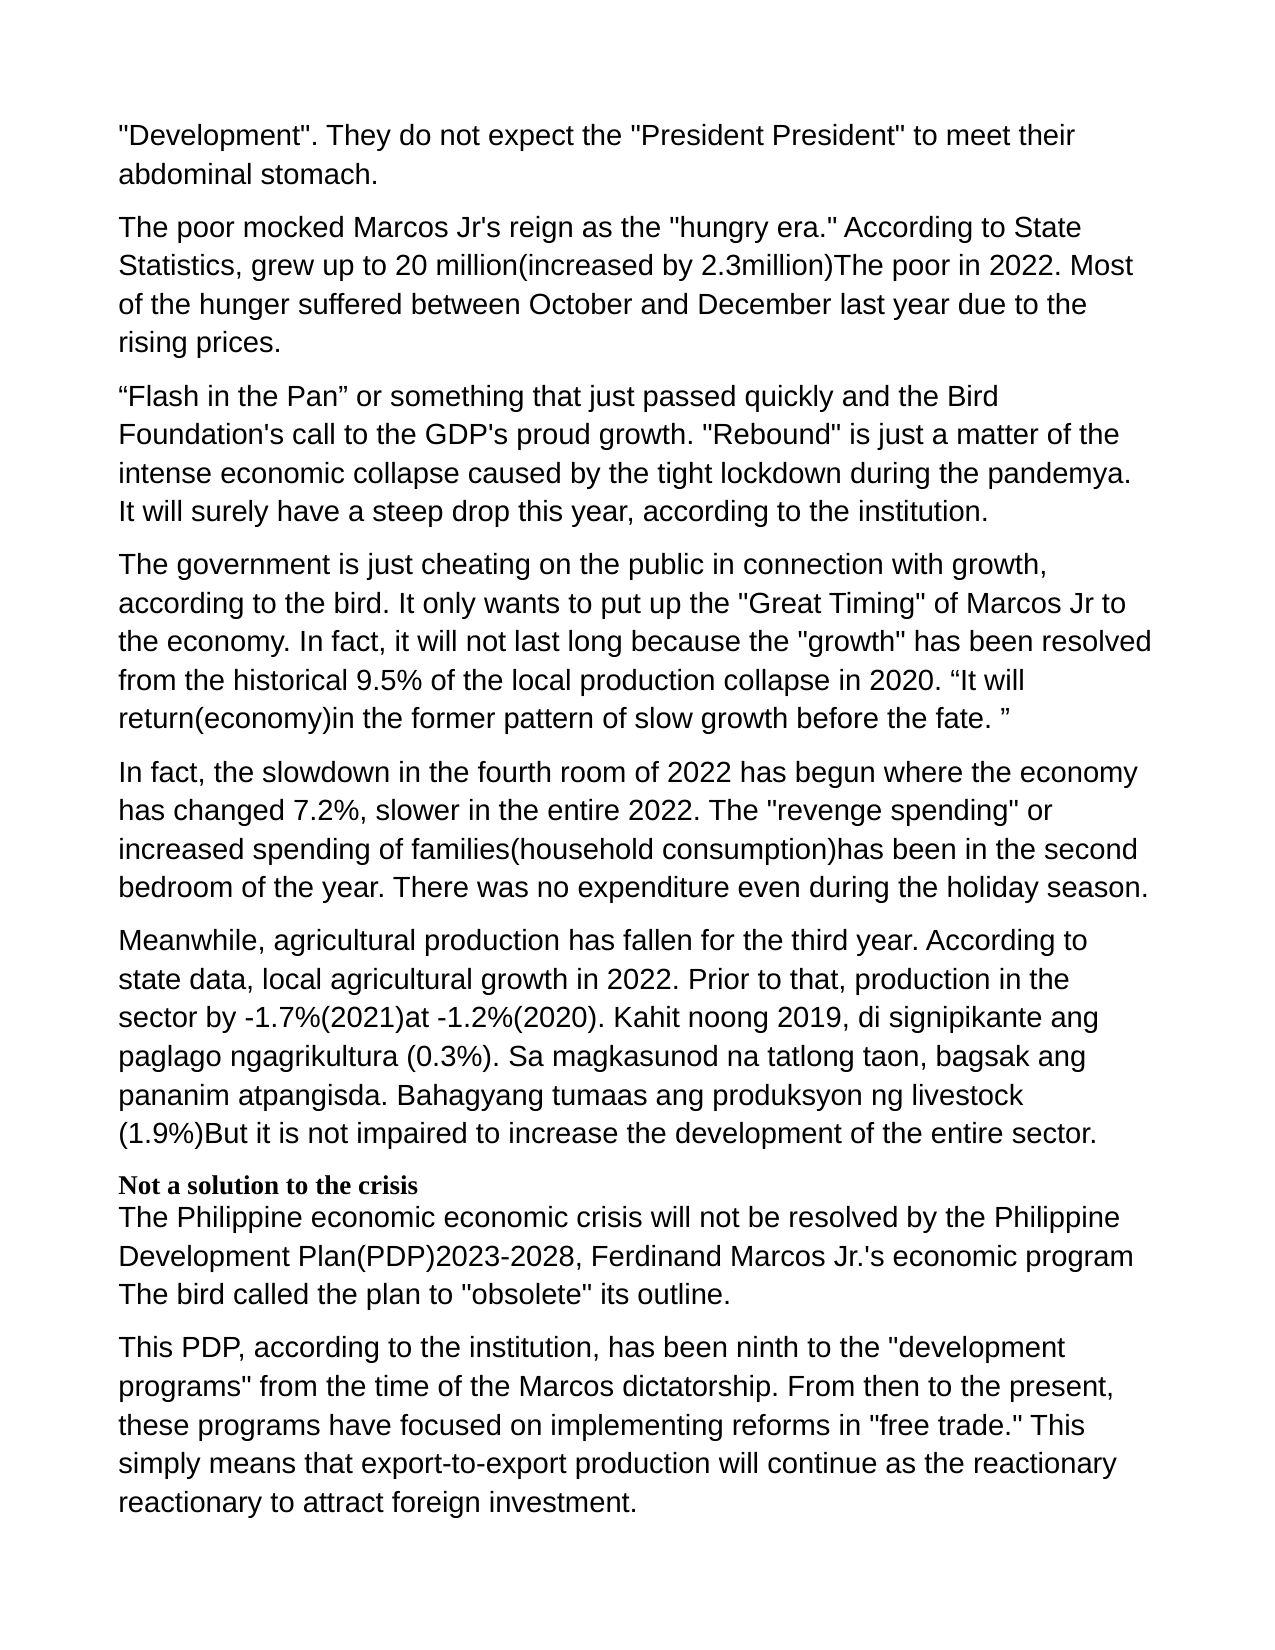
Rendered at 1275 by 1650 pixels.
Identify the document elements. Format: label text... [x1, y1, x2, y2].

subtitle Not a solution to the crisis [118, 1169, 1157, 1200]
text In fact, the slowdown in the fourth room of 2022 has begun where the economy has changed 7.2%, slower in the entire 2022. The "revenge spending" or increased spending of families(household consumption)has been in the second bedroom of the year. There was no expenditure even during the holiday season. [118, 754, 1157, 904]
text This PDP, according to the institution, has been ninth to the "development programs" from the time of the Marcos dictatorship. From then to the present, these programs have focused on implementing reforms in "free trade." This simply means that export-to-export production will continue as the reactionary reactionary to attract foreign investment. [118, 1331, 1157, 1518]
text The poor mocked Marcos Jr's reign as the "hungry era." According to State Statistics, grew up to 20 million(increased by 2.3million)The poor in 2022. Most of the hunger suffered between October and December last year due to the rising prices. [118, 210, 1157, 359]
text The Philippine economic economic crisis will not be resolved by the Philippine Development Plan(PDP)2023-2028, Ferdinand Marcos Jr.'s economic program The bird called the plan to "obsolete" its outline. [118, 1200, 1157, 1311]
text Meanwhile, agricultural production has fallen for the third year. According to state data, local agricultural growth in 2022. Prior to that, production in the sector by -1.7%(2021)at -1.2%(2020). Kahit noong 2019, di signipikante ang paglago ngagrikultura (0.3%). Sa magkasunod na tatlong taon, bagsak ang pananim atpangisda. Bahagyang tumaas ang produksyon ng livestock (1.9%)But it is not impaired to increase the development of the entire sector. [118, 923, 1157, 1149]
text The government is just cheating on the public in connection with growth, according to the bird. It only wants to put up the "Great Timing" of Marcos Jr to the economy. In fact, it will not last long because the "growth" has been resolved from the historical 9.5% of the local production collapse in 2020. “It will return(economy)in the former pattern of slow growth before the fate. ” [118, 547, 1157, 735]
text "Development". They do not expect the "President President" to meet their abdominal stomach. [118, 118, 1157, 190]
text “Flash in the Pan” or something that just passed quickly and the Bird Foundation's call to the GDP's proud growth. "Rebound" is just a matter of the intense economic collapse caused by the tight lockdown during the pandemya. It will surely have a steep drop this year, according to the institution. [118, 378, 1157, 528]
